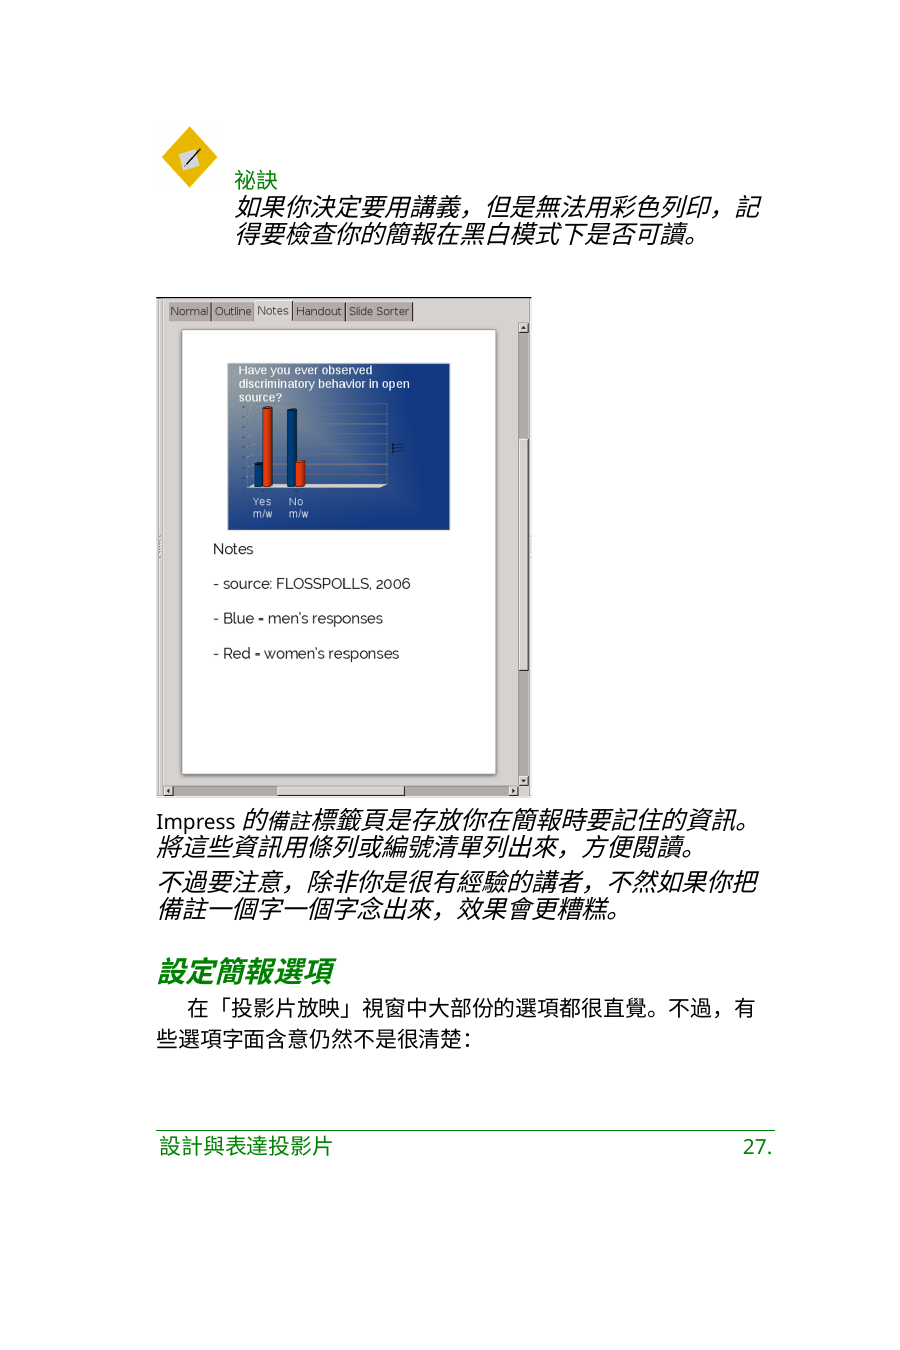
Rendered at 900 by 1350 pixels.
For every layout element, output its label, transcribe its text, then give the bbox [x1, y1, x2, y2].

table_header [532, 298, 775, 797]
picture [157, 125, 220, 189]
table_cell Impress 的備註標籤頁是存放你在簡報時要記住的資訊。將這些資訊用條列或編號清單列出來，方便閱讀。 不過要注意，除非你是很有經驗的講者，不然如果你把備註一個字一個字念出來，效果會更糟糕。 [156, 800, 775, 924]
picture [156, 297, 532, 798]
text 如果你決定要用講義，但是無法用彩色列印，記得要檢查你的簡報在黑白模式下是否可讀。 [234, 195, 775, 249]
list 祕訣 [156, 125, 775, 195]
subtitle 設定簡報選項 [156, 949, 775, 991]
text 在「投影片放映」視窗中大部份的選項都很直覺。不過，有些選項字面含意仍然不是很清楚： [156, 991, 775, 1053]
